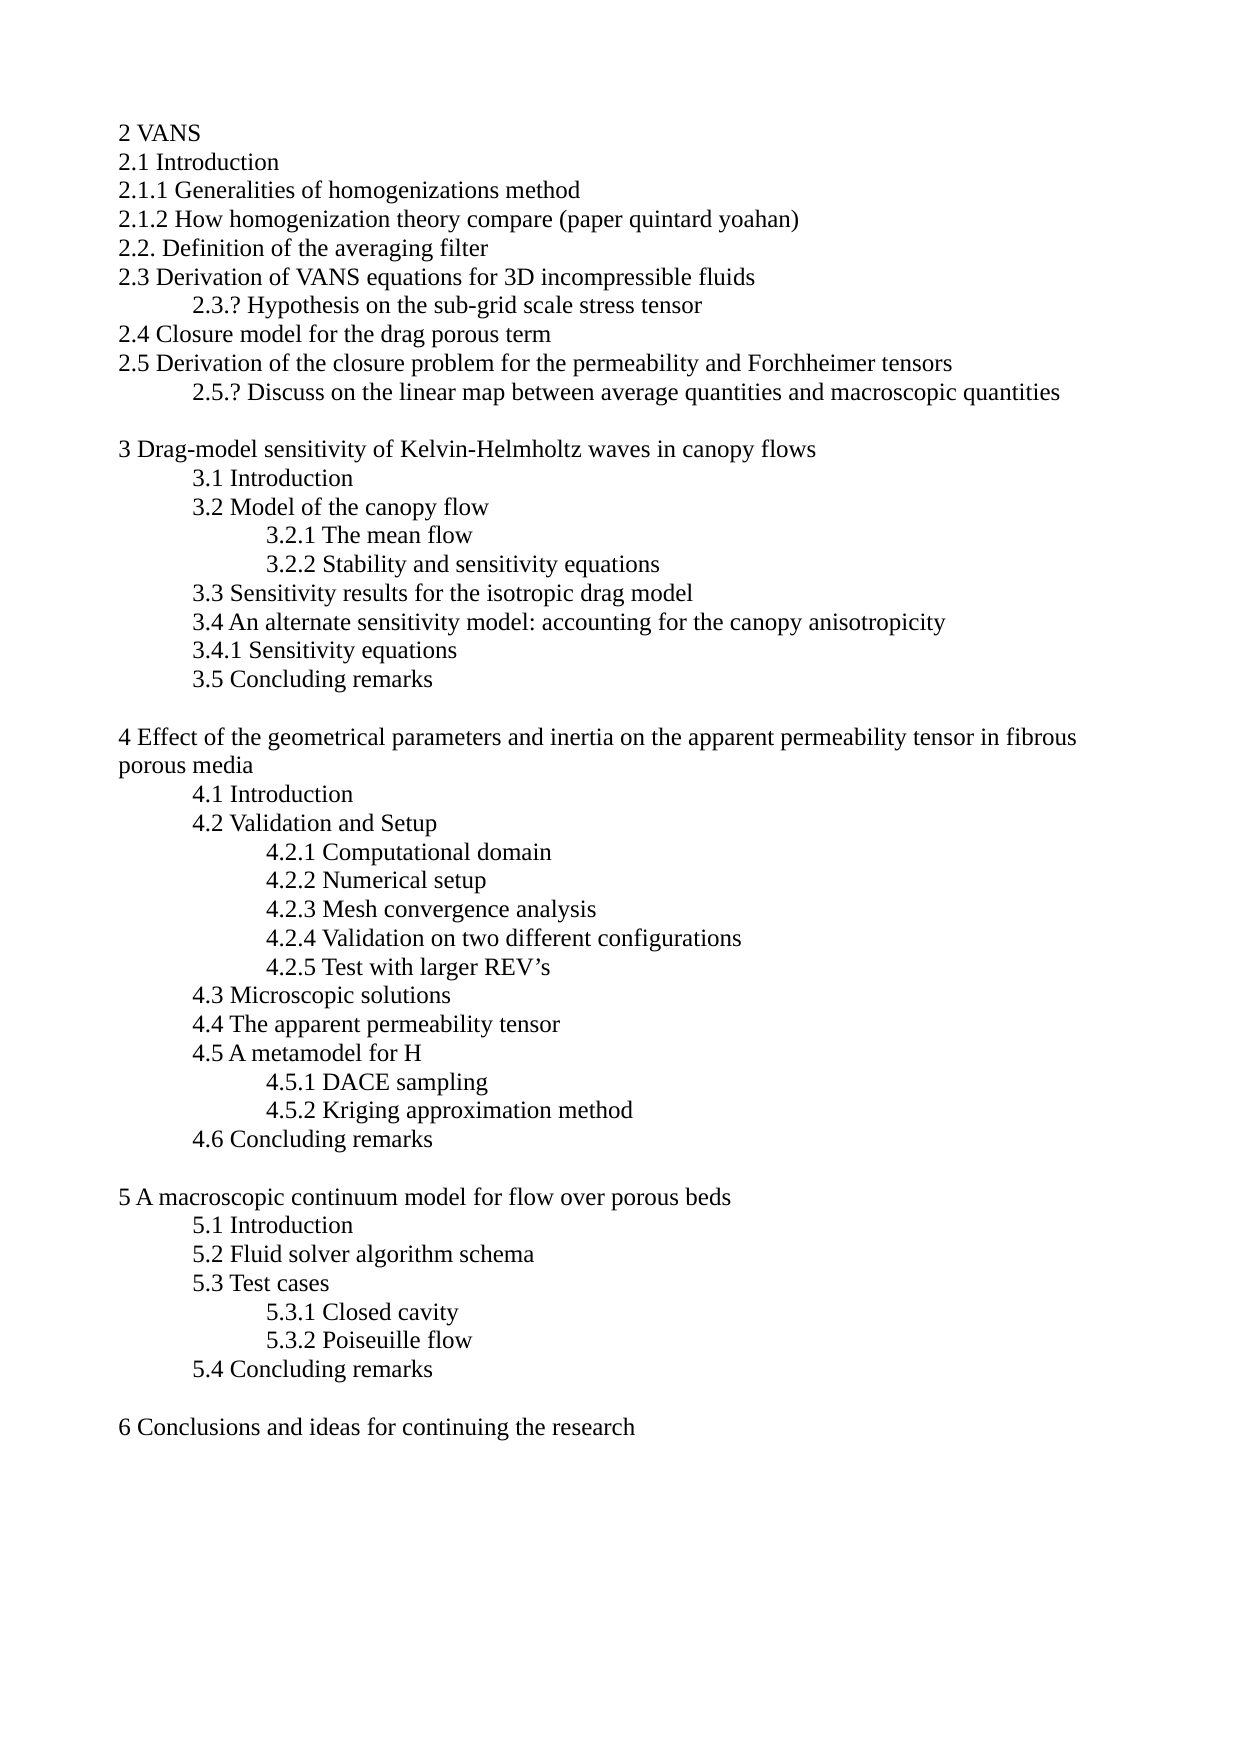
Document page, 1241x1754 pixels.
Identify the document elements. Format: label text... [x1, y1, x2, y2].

text 4.5.2 Kriging approximation method [118, 1096, 1122, 1124]
text 5.1 Introduction [118, 1211, 1122, 1239]
text 4.2.5 Test with larger REV’s [118, 952, 1122, 981]
text 4.2 Validation and Setup [118, 808, 1122, 837]
text 4.5.1 DACE sampling [118, 1067, 1122, 1096]
text 3.2 Model of the canopy flow [118, 492, 1122, 521]
text 2.1 Introduction [118, 147, 1122, 176]
text 4.2.4 Validation on two different configurations [118, 923, 1122, 952]
text 2.1.1 Generalities of homogenizations method [118, 176, 1122, 204]
text 4.2.1 Computational domain [118, 837, 1122, 866]
text 4.5 A metamodel for H [118, 1038, 1122, 1067]
text 2.3.? Hypothesis on the sub-grid scale stress tensor [118, 291, 1122, 319]
text 2.1.2 How homogenization theory compare (paper quintard yoahan) [118, 204, 1122, 233]
text 5.3.1 Closed cavity [118, 1297, 1122, 1326]
text 5 A macroscopic continuum model for flow over porous beds [118, 1182, 1122, 1211]
text 4.2.3 Mesh convergence analysis [118, 894, 1122, 923]
text 5.4 Concluding remarks [118, 1354, 1122, 1383]
text 3.2.2 Stability and sensitivity equations [118, 549, 1122, 578]
text 2.5.? Discuss on the linear map between average quantities and macroscopic quantities [118, 377, 1122, 406]
text 2.2. Definition of the averaging filter [118, 233, 1122, 262]
text 3 Drag-model sensitivity of Kelvin-Helmholtz waves in canopy flows [118, 434, 1122, 463]
text 2.5 Derivation of the closure problem for the permeability and Forchheimer tensors [118, 348, 1122, 377]
text 5.2 Fluid solver algorithm schema [118, 1239, 1122, 1268]
text 5.3 Test cases [118, 1268, 1122, 1297]
text 4.6 Concluding remarks [118, 1124, 1122, 1153]
text 3.4.1 Sensitivity equations [118, 636, 1122, 664]
text 4.2.2 Numerical setup [118, 866, 1122, 894]
text 4.3 Microscopic solutions [118, 981, 1122, 1009]
text 3.5 Concluding remarks [118, 664, 1122, 693]
text 4.1 Introduction [118, 779, 1122, 808]
text 6 Conclusions and ideas for continuing the research [118, 1412, 1122, 1441]
text 2 VANS [118, 118, 1122, 147]
text 2.4 Closure model for the drag porous term [118, 319, 1122, 348]
text 4.4 The apparent permeability tensor [118, 1009, 1122, 1038]
text 3.1 Introduction [118, 463, 1122, 492]
text 5.3.2 Poiseuille flow [118, 1326, 1122, 1354]
text 2.3 Derivation of VANS equations for 3D incompressible fluids [118, 262, 1122, 291]
text 3.2.1 The mean flow [118, 521, 1122, 549]
text 3.4 An alternate sensitivity model: accounting for the canopy anisotropicity [118, 607, 1122, 636]
text 3.3 Sensitivity results for the isotropic drag model [118, 578, 1122, 607]
text 4 Effect of the geometrical parameters and inertia on the apparent permeability tensor in fibrous porous media [118, 722, 1122, 779]
